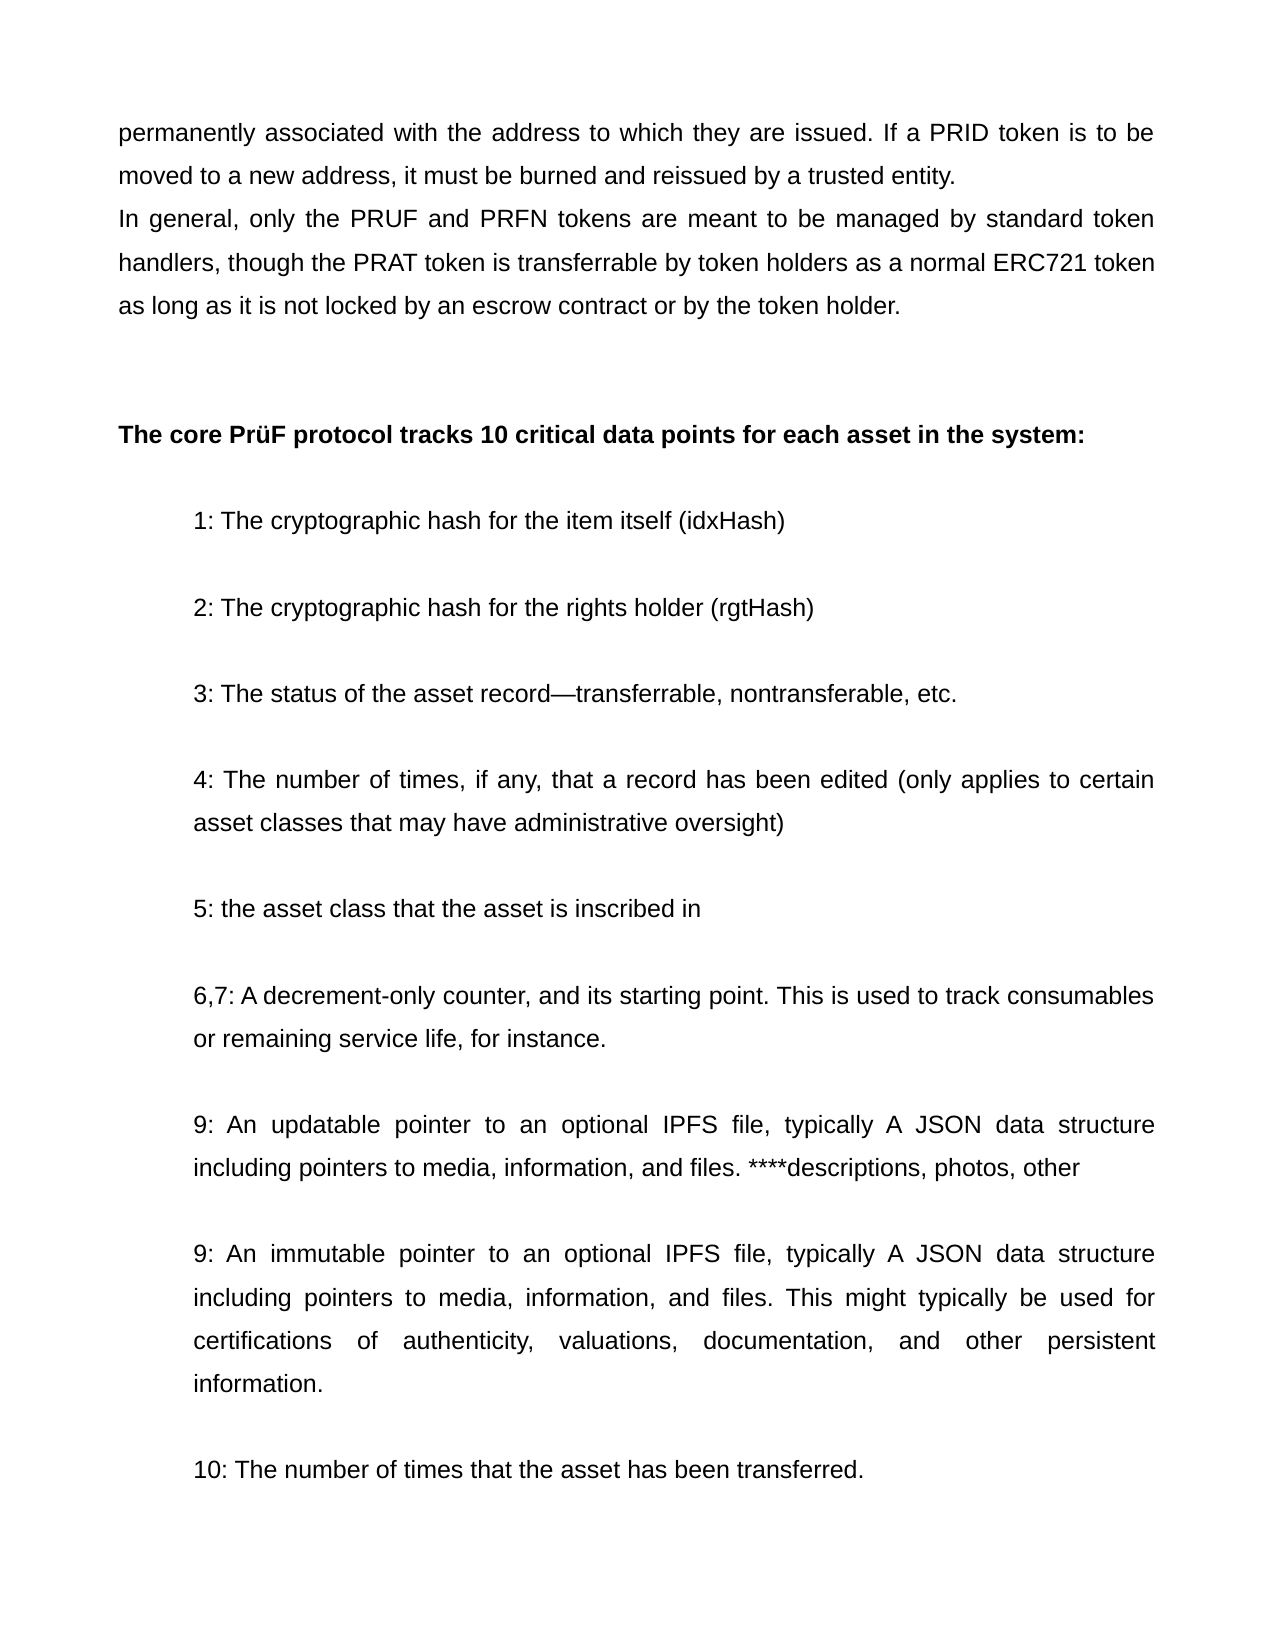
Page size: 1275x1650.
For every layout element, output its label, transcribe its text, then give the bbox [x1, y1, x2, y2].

text 5: the asset class that the asset is inscribed in [193, 894, 1157, 923]
text 4: The number of times, if any, that a record has been edited (only applies to certain asset classes that may have administrative oversight) [193, 765, 1157, 837]
text 9: An updatable pointer to an optional IPFS file, typically A JSON data structure including pointers to media, information, and files. ****descriptions, photos, other [193, 1110, 1157, 1182]
text 1: The cryptographic hash for the item itself (idxHash) [193, 506, 1157, 535]
text 9: An immutable pointer to an optional IPFS file, typically A JSON data structure including pointers to media, information, and files. This might typically be used for certifications of authenticity, valuations, documentation, and other persistent information. [193, 1239, 1157, 1397]
text In general, only the PRUF and PRFN tokens are meant to be managed by standard token handlers, though the PRAT token is transferrable by token holders as a normal ERC721 token as long as it is not locked by an escrow contract or by the token holder. [118, 204, 1157, 319]
text 6,7: A decrement-only counter, and its starting point. This is used to track consumables or remaining service life, for instance. [193, 981, 1157, 1052]
text permanently associated with the address to which they are issued. If a PRID token is to be moved to a new address, it must be burned and reissued by a trusted entity. [118, 118, 1157, 190]
text 10: The number of times that the asset has been transferred. [193, 1455, 1157, 1484]
text 3: The status of the asset record—transferrable, nontransferable, etc. [193, 679, 1157, 707]
text 2: The cryptographic hash for the rights holder (rgtHash) [193, 592, 1157, 621]
text The core PrüF protocol tracks 10 critical data points for each asset in the system: [118, 420, 1157, 449]
